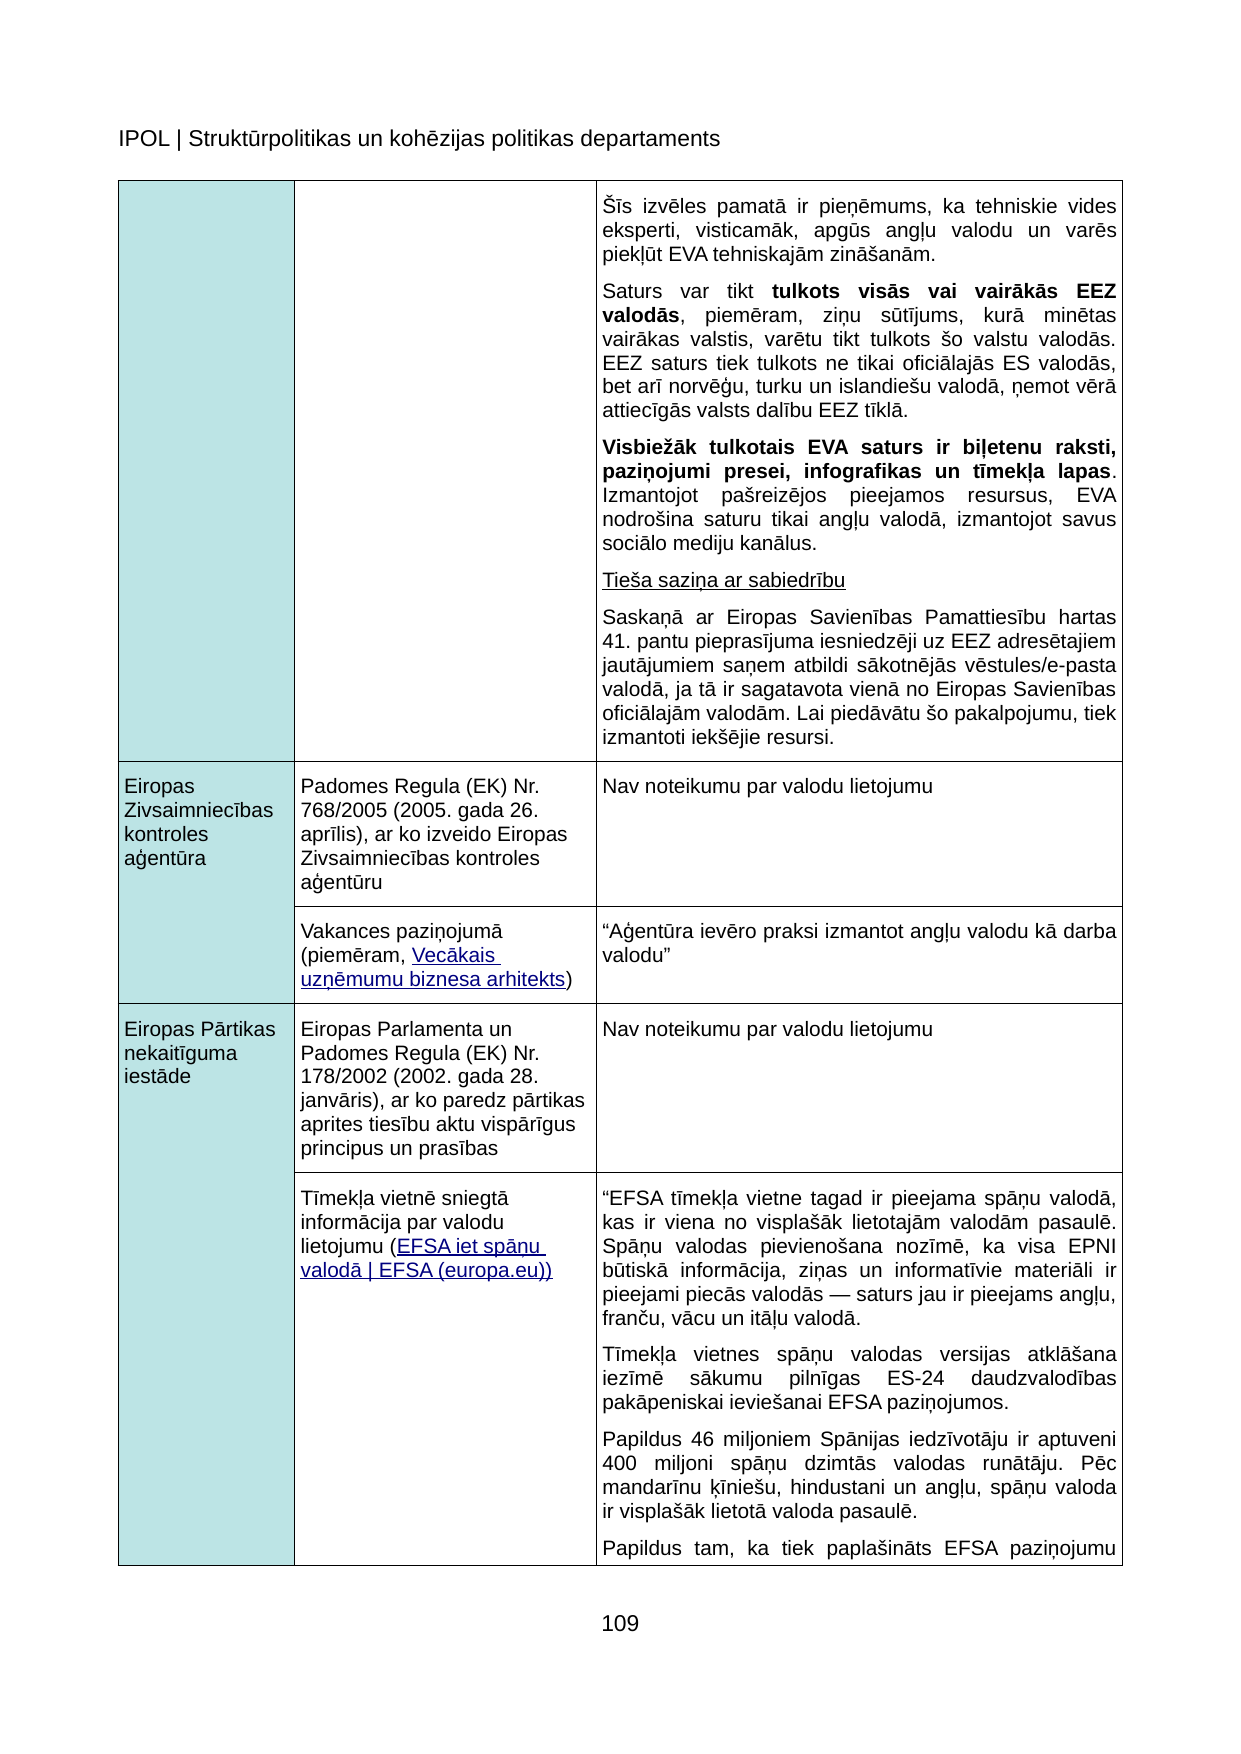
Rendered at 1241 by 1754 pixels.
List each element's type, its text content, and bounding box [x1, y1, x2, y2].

table_cell Eiropas Pārtikas nekaitīguma iestāde [119, 1004, 294, 1565]
table_cell [295, 181, 596, 761]
table_cell Šīs izvēles pamatā ir pieņēmums, ka tehniskie vides eksperti, visticamāk, apgūs angļu valodu un varēs piekļūt EVA tehniskajām zināšanām. Saturs var tikt tulkots visās vai vairākās EEZ valodās, piemēram, ziņu sūtījums, kurā minētas vairākas valstis, varētu tikt tulkots šo valstu valodās. EEZ saturs tiek tulkots ne tikai oficiālajās ES valodās, bet arī norvēģu, turku un islandiešu valodā, ņemot vērā attiecīgās valsts dalību EEZ tīklā. Visbiežāk tulkotais EVA saturs ir biļetenu raksti, paziņojumi presei, infografikas un tīmekļa lapas. Izmantojot pašreizējos pieejamos resursus, EVA nodrošina saturu tikai angļu valodā, izmantojot savus sociālo mediju kanālus. Tieša saziņa ar sabiedrību Saskaņā ar Eiropas Savienības Pamattiesību hartas 41. pantu pieprasījuma iesniedzēji uz EEZ adresētajiem jautājumiem saņem atbildi sākotnējās vēstules/e-pasta valodā, ja tā ir sagatavota vienā no Eiropas Savienības oficiālajām valodām. Lai piedāvātu šo pakalpojumu, tiek izmantoti iekšējie resursi. [597, 181, 1122, 761]
table_cell Nav noteikumu par valodu lietojumu [597, 1004, 1122, 1172]
table_cell Eiropas Zivsaimniecības kontroles aģentūra [119, 762, 294, 1003]
table_cell [119, 181, 294, 761]
table_cell “Aģentūra ievēro praksi izmantot angļu valodu kā darba valodu” [597, 907, 1122, 1003]
table_cell Eiropas Parlamenta un Padomes Regula (EK) Nr. 178/2002 (2002. gada 28. janvāris), ar ko paredz pārtikas aprites tiesību aktu vispārīgus principus un prasības [295, 1004, 596, 1172]
table_cell “EFSA tīmekļa vietne tagad ir pieejama spāņu valodā, kas ir viena no visplašāk lietotajām valodām pasaulē. Spāņu valodas pievienošana nozīmē, ka visa EPNI būtiskā informācija, ziņas un informatīvie materiāli ir pieejami piecās valodās — saturs jau ir pieejams angļu, franču, vācu un itāļu valodā. Tīmekļa vietnes spāņu valodas versijas atklāšana iezīmē sākumu pilnīgas ES-24 daudzvalodības pakāpeniskai ieviešanai EFSA paziņojumos. Papildus 46 miljoniem Spānijas iedzīvotāju ir aptuveni 400 miljoni spāņu dzimtās valodas runātāju. Pēc mandarīnu ķīniešu, hindustani un angļu, spāņu valoda ir visplašāk lietotā valoda pasaulē. Papildus tam, ka tiek paplašināts EFSA paziņojumu [597, 1173, 1122, 1565]
table_cell Vakances paziņojumā (piemēram, Vecākais uzņēmumu biznesa arhitekts) [295, 907, 596, 1003]
table_cell Padomes Regula (EK) Nr. 768/2005 (2005. gada 26. aprīlis), ar ko izveido Eiropas Zivsaimniecības kontroles aģentūru [295, 762, 596, 906]
table_cell Nav noteikumu par valodu lietojumu [597, 762, 1122, 906]
table_cell Tīmekļa vietnē sniegtā informācija par valodu lietojumu (EFSA iet spāņu valodā | EFSA (europa.eu)) [295, 1173, 596, 1565]
